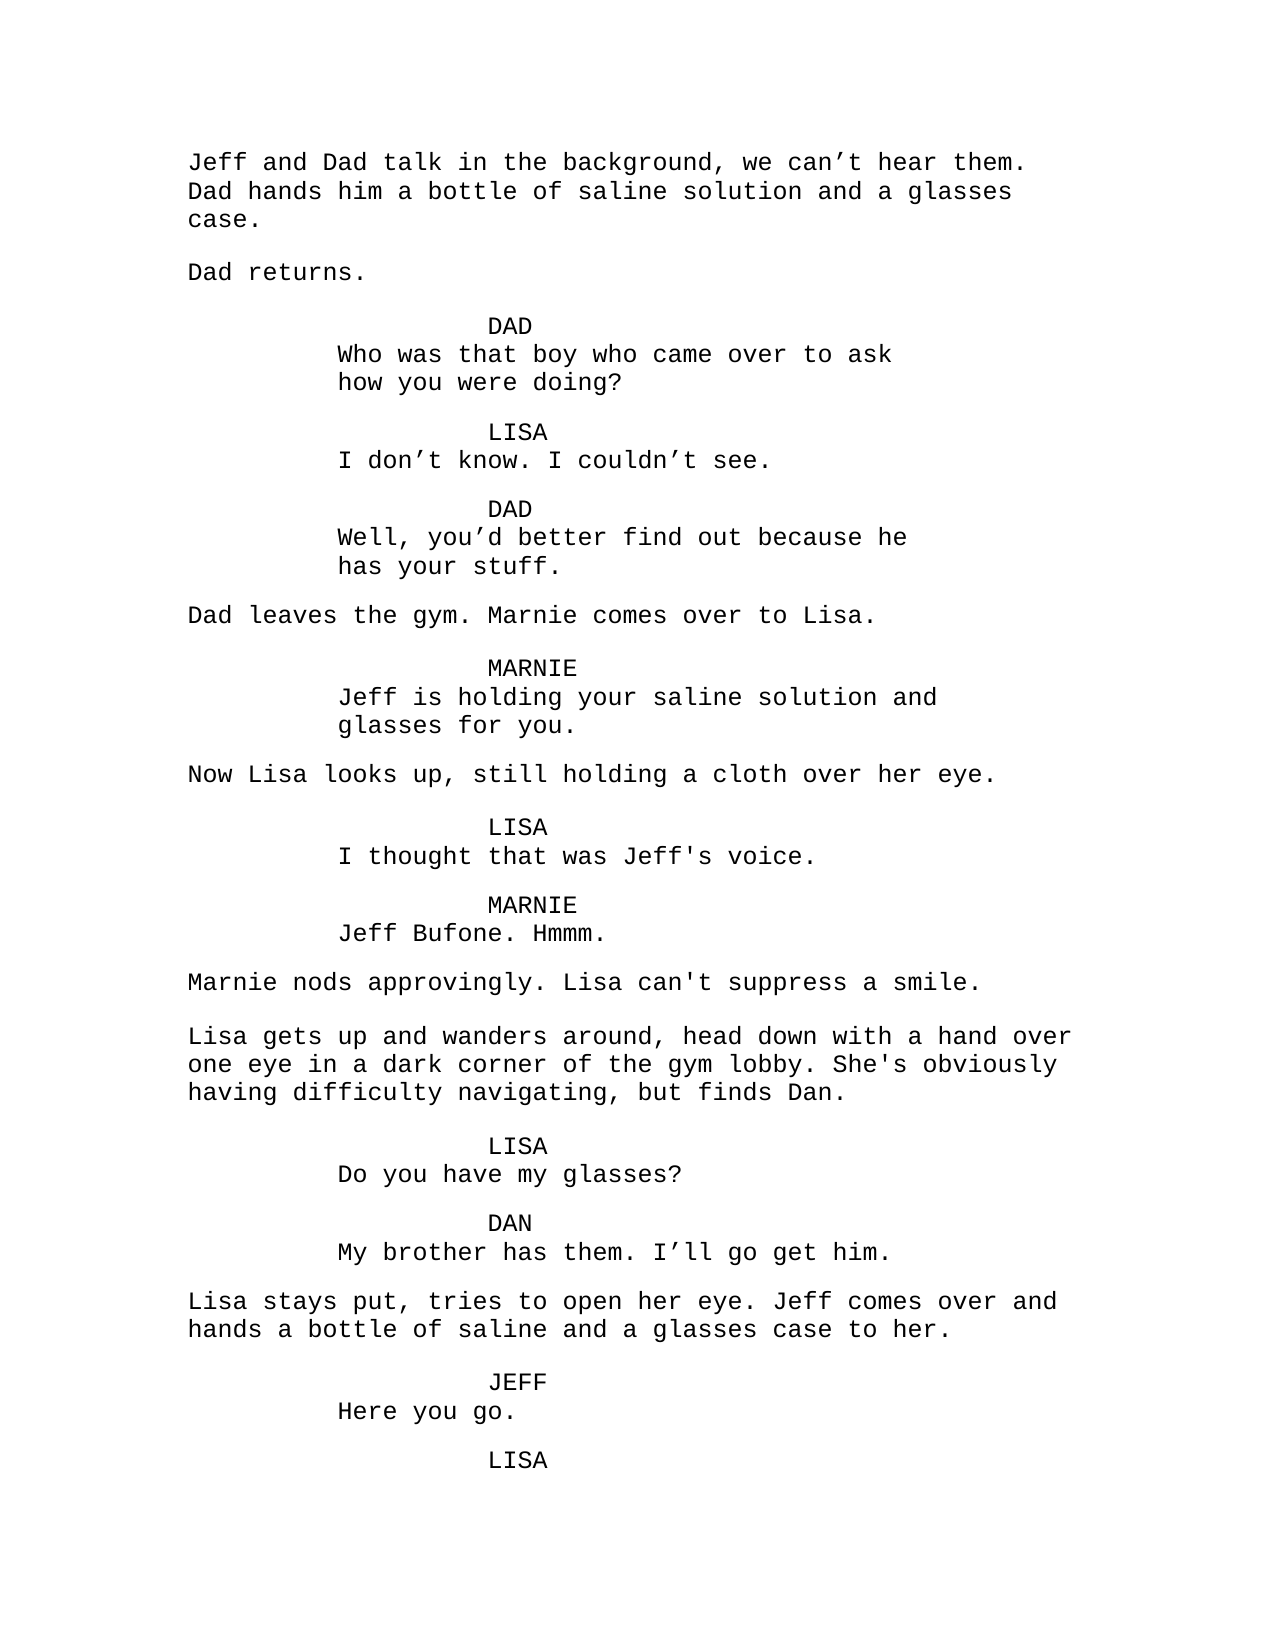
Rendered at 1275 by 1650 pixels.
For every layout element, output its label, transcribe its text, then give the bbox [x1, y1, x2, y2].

text LISA [187, 1133, 1087, 1162]
text Dad leaves the gym. Marnie comes over to Lisa. [187, 602, 1087, 631]
text DAD [187, 313, 1087, 342]
text MARNIE [187, 892, 1087, 921]
text Do you have my glasses? [337, 1162, 937, 1190]
text I thought that was Jeff's voice. [337, 843, 937, 872]
text Marnie nods approvingly. Lisa can't suppress a smile. [187, 970, 1087, 998]
text Dad returns. [187, 260, 1087, 288]
text My brother has them. I’ll go get him. [337, 1239, 937, 1267]
text LISA [187, 815, 1087, 843]
text MARNIE [187, 656, 1087, 684]
text JEFF [187, 1370, 1087, 1398]
text Now Lisa looks up, still holding a cloth over her eye. [187, 762, 1087, 790]
text DAN [187, 1211, 1087, 1239]
text I don’t know. I couldn’t see. [337, 447, 937, 476]
text DAD [187, 497, 1087, 525]
text Jeff is holding your saline solution and glasses for you. [337, 684, 937, 741]
text Jeff and Dad talk in the background, we can’t hear them. Dad hands him a bottle of saline solution and a glasses case. [187, 150, 1087, 235]
text Lisa gets up and wanders around, head down with a hand over one eye in a dark corner of the gym lobby. She's obviously having difficulty navigating, but finds Dan. [187, 1023, 1087, 1108]
text Who was that boy who came over to ask how you were doing? [337, 342, 937, 398]
text Well, you’d better find out because he has your stuff. [337, 525, 937, 582]
text Lisa stays put, tries to open her eye. Jeff comes over and hands a bottle of saline and a glasses case to her. [187, 1288, 1087, 1345]
text LISA [187, 419, 1087, 447]
text Here you go. [337, 1398, 937, 1427]
text Jeff Bufone. Hmmm. [337, 921, 937, 949]
text LISA [187, 1447, 1087, 1476]
